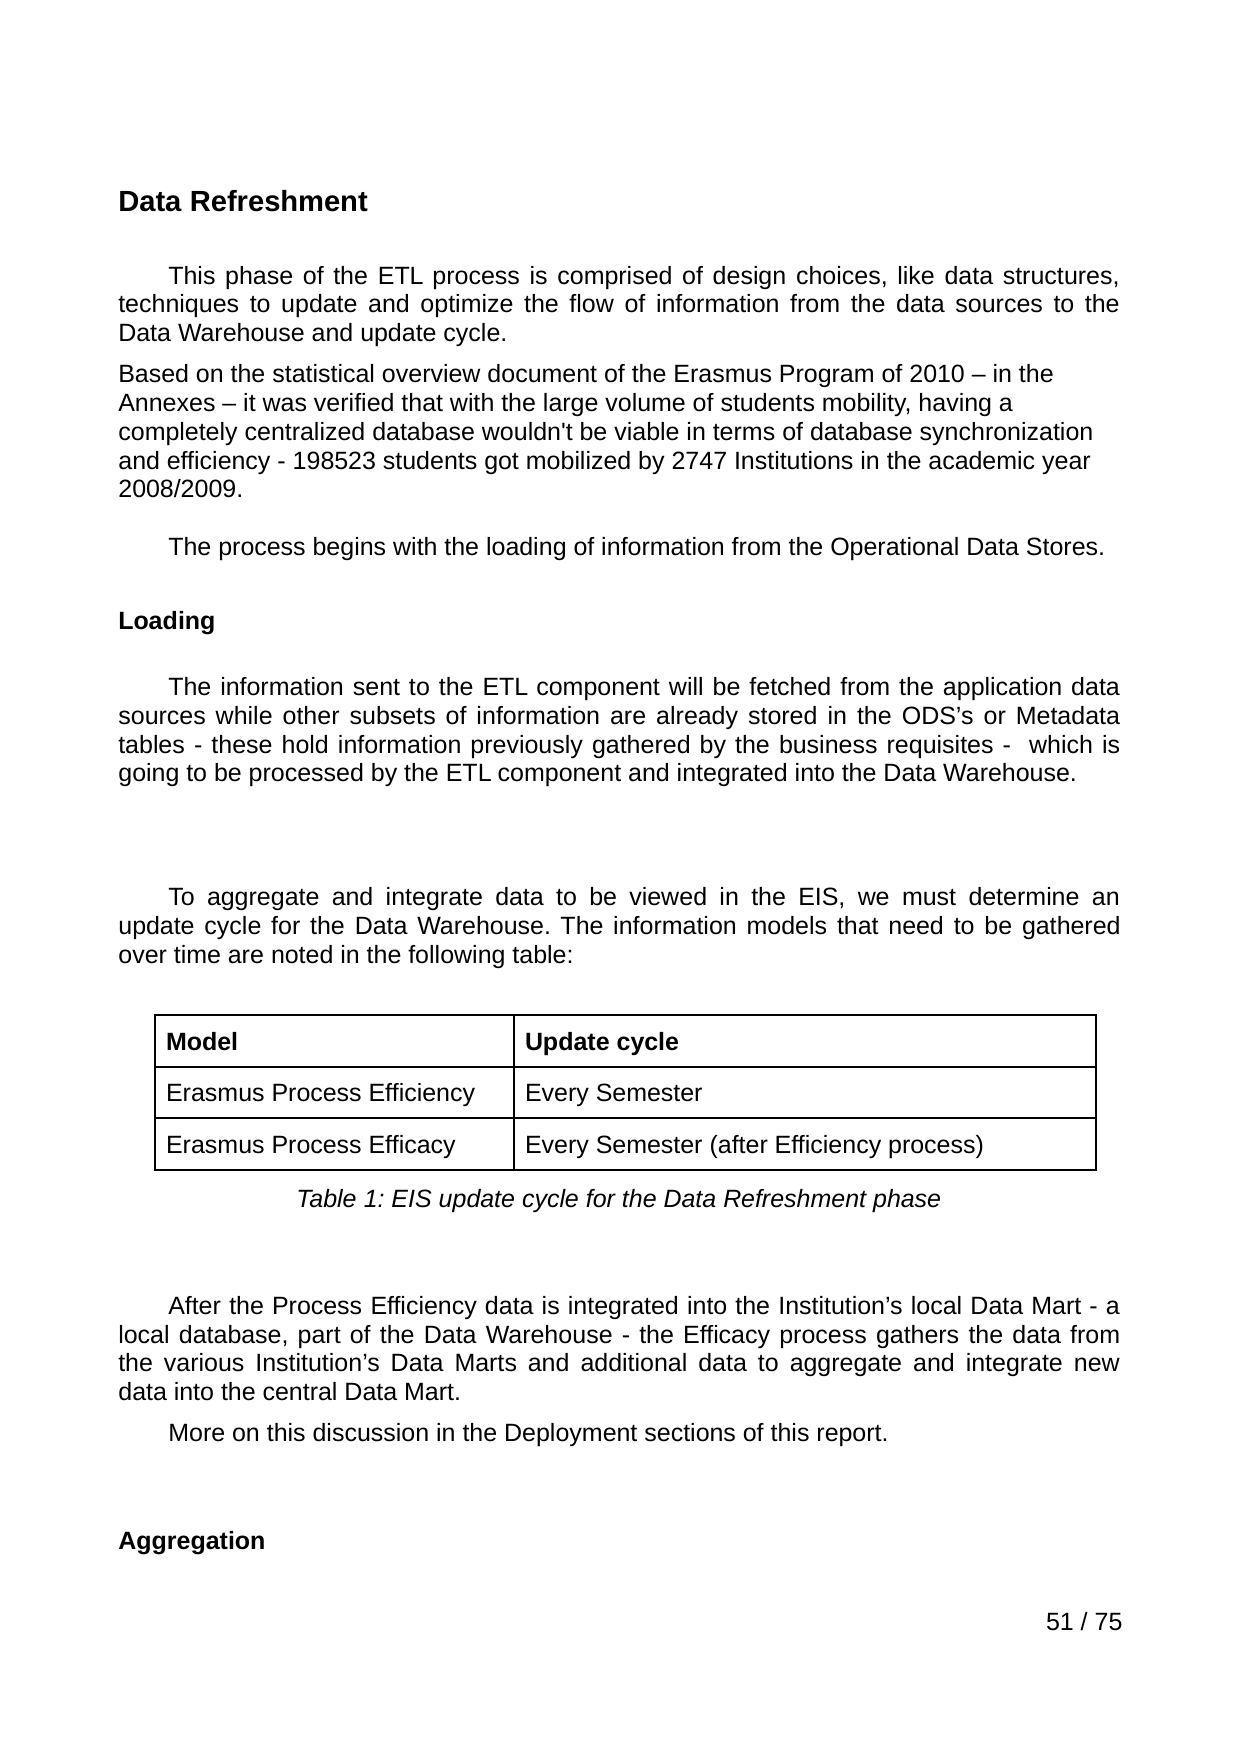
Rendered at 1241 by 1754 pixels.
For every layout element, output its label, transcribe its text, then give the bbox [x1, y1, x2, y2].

text The process begins with the loading of information from the Operational Data Stores. [118, 532, 1122, 561]
text Table 1: EIS update cycle for the Data Refreshment phase [118, 1183, 1122, 1212]
text More on this discussion in the Deployment sections of this report. [118, 1418, 1122, 1447]
table_header Update cycle [515, 1016, 1095, 1066]
table_cell Erasmus Process Efficacy [156, 1119, 513, 1169]
text This phase of the ETL process is comprised of design choices, like data structures, techniques to update and optimize the flow of information from the data sources to the Data Warehouse and update cycle. [118, 261, 1122, 347]
text After the Process Efficiency data is integrated into the Institution’s local Data Mart - a local database, part of the Data Warehouse - the Efficacy process gathers the data from the various Institution’s Data Marts and additional data to aggregate and integrate new data into the central Data Mart. [118, 1291, 1122, 1406]
text Loading [118, 606, 1122, 635]
subtitle Data Refreshment [118, 184, 1122, 218]
table_header Model [156, 1016, 513, 1066]
text Based on the statistical overview document of the Erasmus Program of 2010 – in the Annexes – it was verified that with the large volume of students mobility, having a completely centralized database wouldn't be viable in terms of database synchronization and efficiency - 198523 students got mobilized by 2747 Institutions in the academic year 2008/2009. [118, 359, 1122, 503]
table_cell Every Semester (after Efficiency process) [515, 1119, 1095, 1169]
table_cell Every Semester [515, 1068, 1095, 1117]
text The information sent to the ETL component will be fetched from the application data sources while other subsets of information are already stored in the ODS’s or Metadata tables - these hold information previously gathered by the business requisites - which is going to be processed by the ETL component and integrated into the Data Warehouse. [118, 672, 1122, 787]
text To aggregate and integrate data to be viewed in the EIS, we must determine an update cycle for the Data Warehouse. The information models that need to be gathered over time are noted in the following table: [118, 882, 1122, 968]
text Aggregation [118, 1526, 1122, 1554]
table_cell Erasmus Process Efficiency [156, 1068, 513, 1117]
